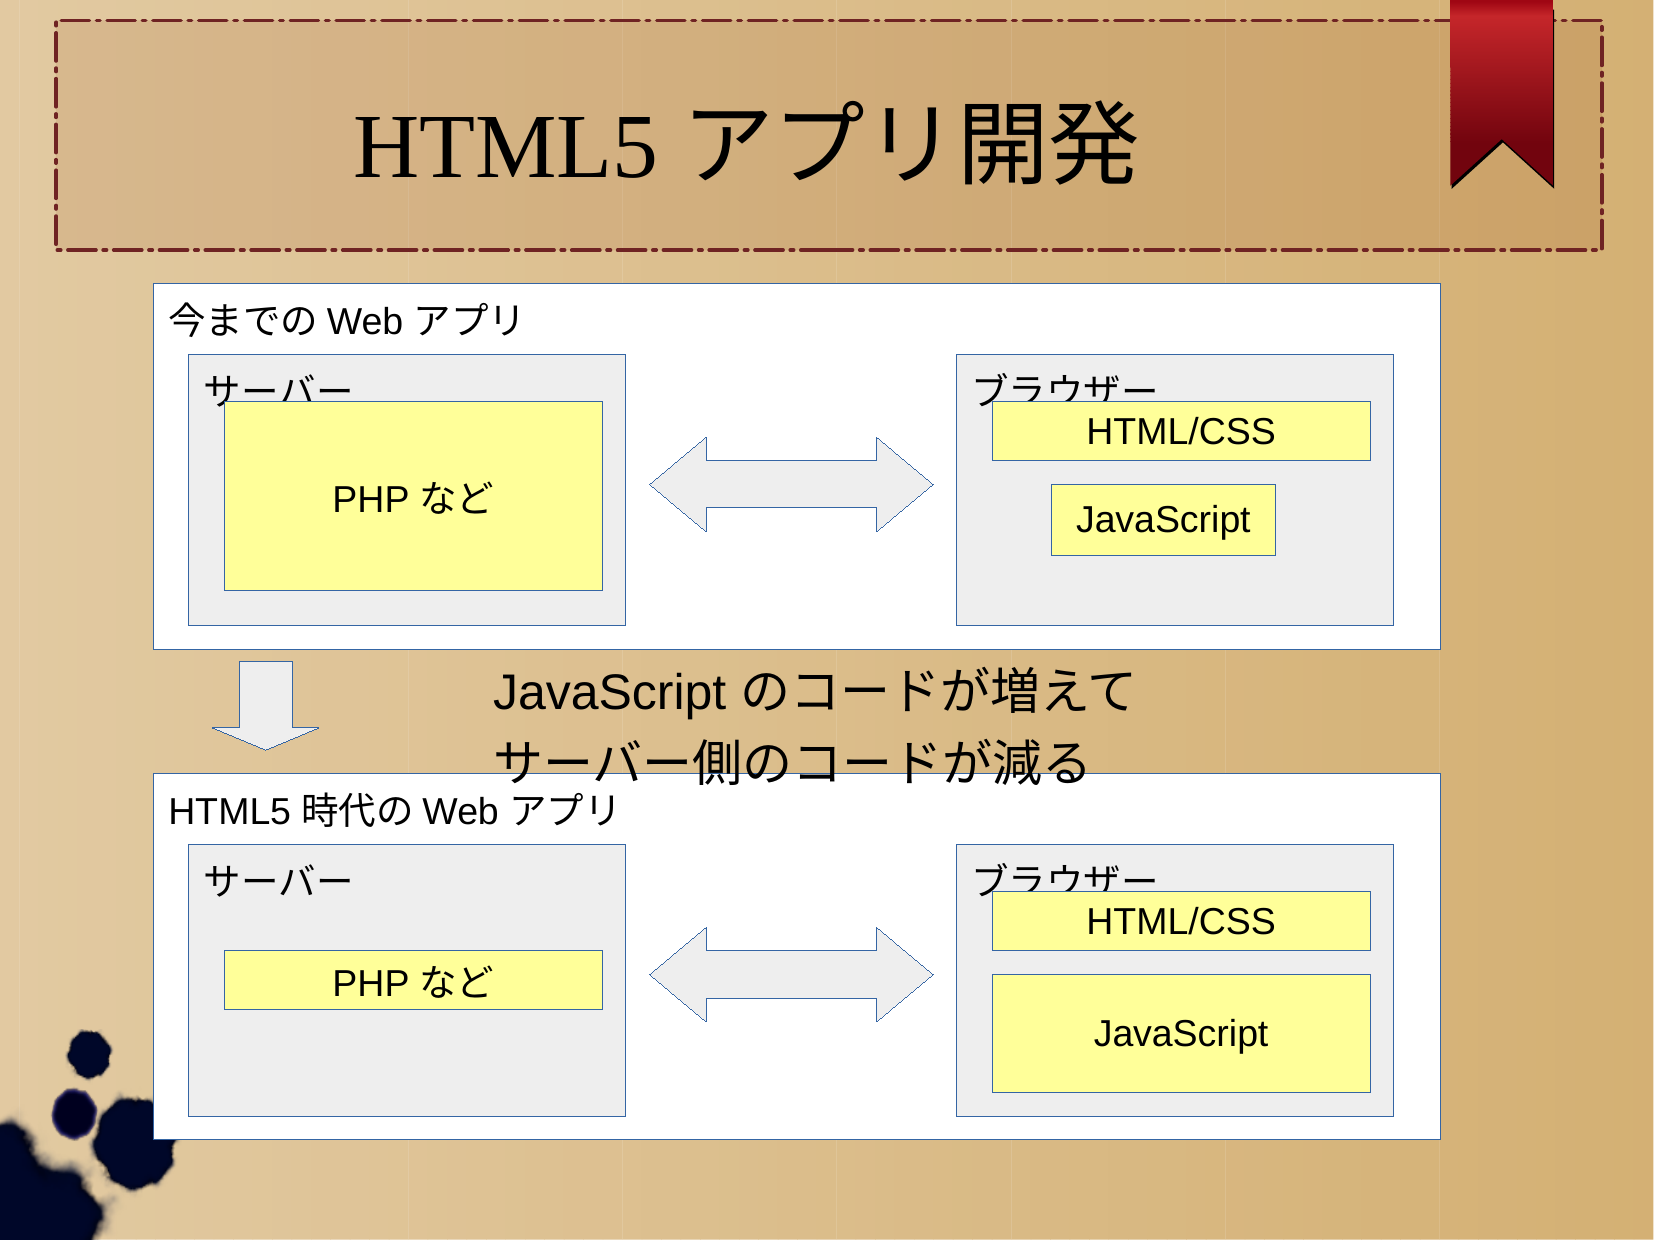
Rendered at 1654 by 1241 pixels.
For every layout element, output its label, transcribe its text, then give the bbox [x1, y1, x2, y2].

text_box HTML/CSS [992, 401, 1371, 461]
text_box PHP など [224, 401, 603, 591]
text_box ブラウザー [956, 844, 1394, 1117]
text_box サーバー [188, 354, 626, 626]
text_box PHP など [224, 950, 603, 1010]
title HTML5 アプリ開発 [82, 47, 1412, 229]
text_box JavaScript [1051, 484, 1276, 556]
text_box [212, 661, 319, 751]
text_box サーバー [188, 844, 626, 1117]
text_box 今までの Web アプリ [153, 283, 1441, 650]
text_box [649, 437, 934, 532]
text_box JavaScript [992, 974, 1371, 1093]
text_box JavaScript のコードが増えて サーバー側のコードが減る [478, 643, 1270, 772]
text_box HTML/CSS [992, 891, 1371, 951]
text_box ブラウザー [956, 354, 1394, 626]
text_box HTML5 時代の Web アプリ [153, 773, 1441, 1140]
text_box [649, 927, 934, 1022]
